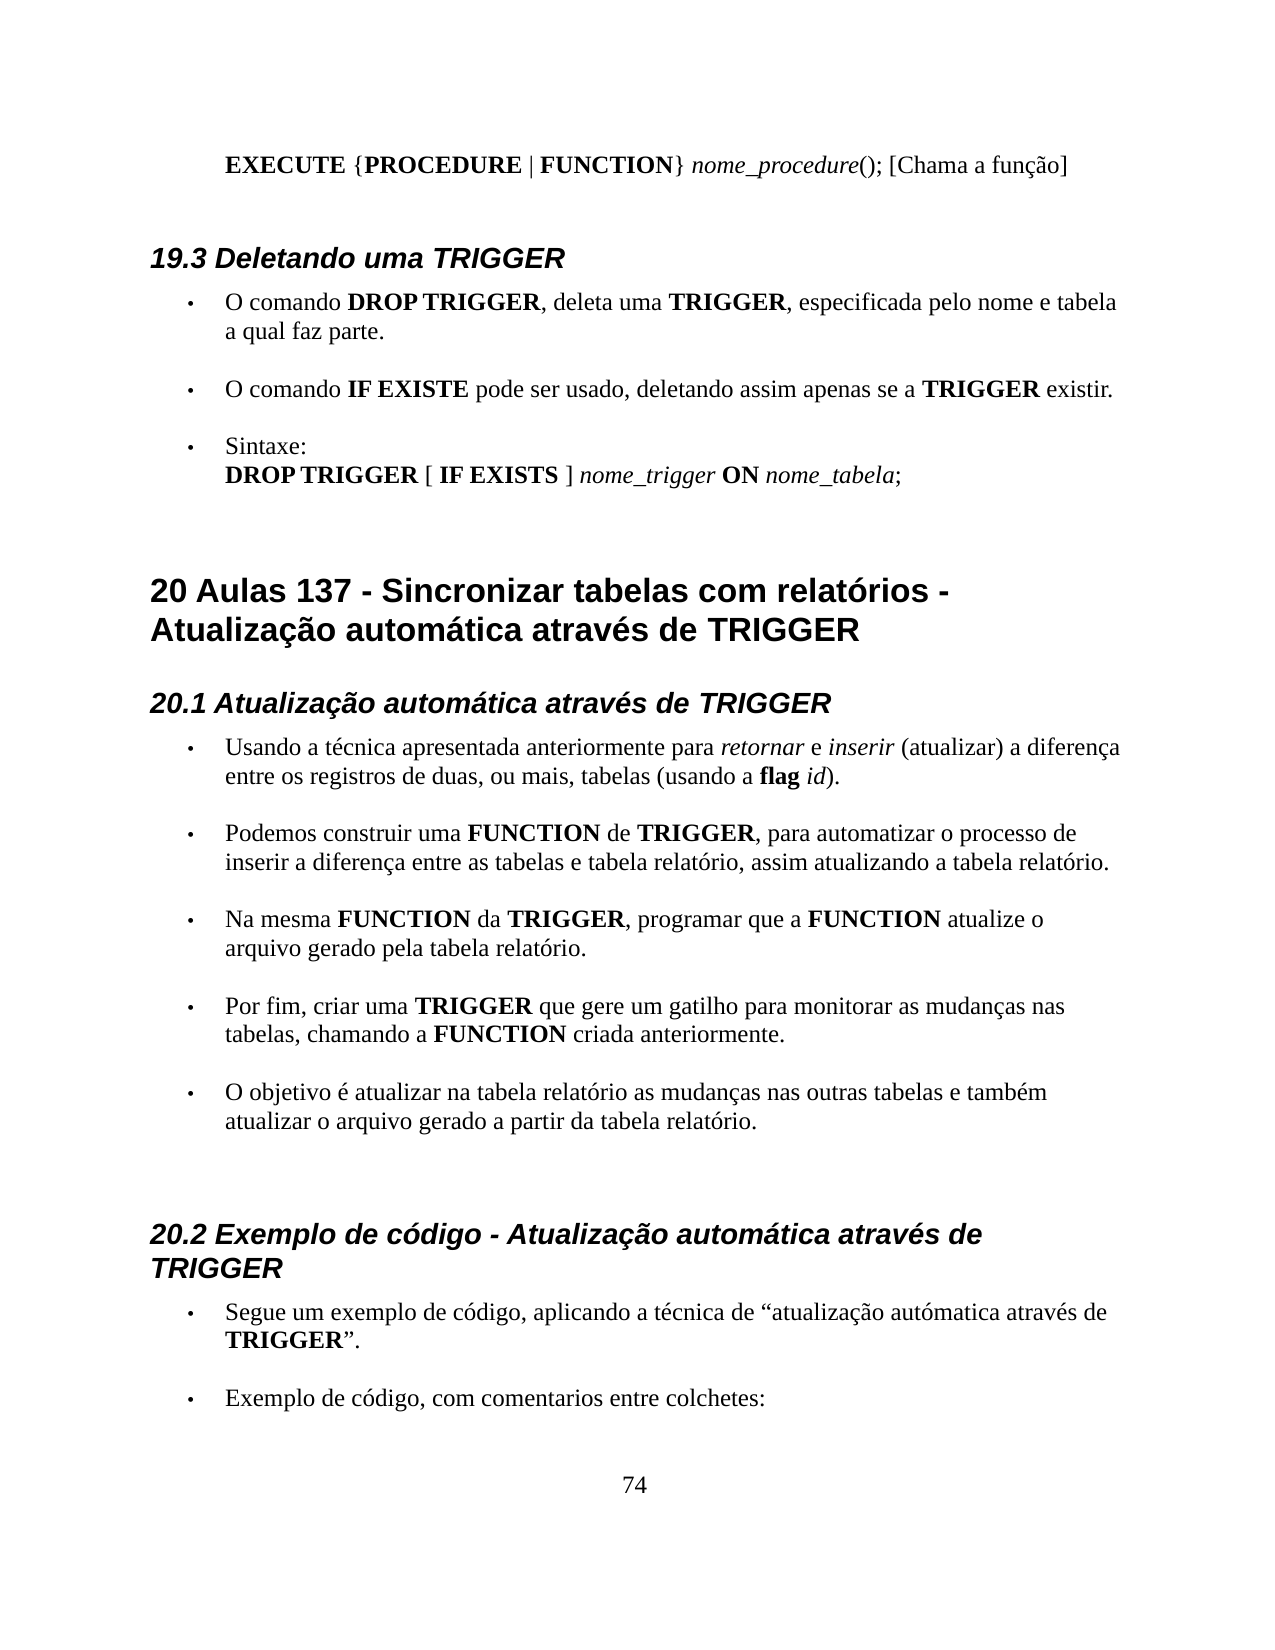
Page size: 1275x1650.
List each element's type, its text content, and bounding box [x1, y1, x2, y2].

list Na mesma FUNCTION da TRIGGER, programar que a FUNCTION atualize o arquivo gerado pela tabela relatório. [187, 904, 1125, 991]
subtitle 19.3 Deletando uma TRIGGER [150, 241, 1125, 275]
list O comando DROP TRIGGER, deleta uma TRIGGER, especificada pelo nome e tabela a qual faz parte. [187, 287, 1125, 374]
list Segue um exemplo de código, aplicando a técnica de “atualização autómatica através de TRIGGER”. [187, 1297, 1125, 1383]
list Exemplo de código, com comentarios entre colchetes: [187, 1383, 1125, 1412]
subtitle 20 Aulas 137 - Sincronizar tabelas com relatórios - Atualização automática através de TRIGGER [150, 571, 1125, 648]
list Sintaxe: DROP TRIGGER [ IF EXISTS ] nome_trigger ON nome_tabela; [187, 431, 1125, 517]
list EXECUTE {PROCEDURE | FUNCTION} nome_procedure(); [Chama a função] [187, 150, 1125, 207]
subtitle 20.2 Exemplo de código - Atualização automática através de TRIGGER [150, 1217, 1125, 1284]
list O comando IF EXISTE pode ser usado, deletando assim apenas se a TRIGGER existir. [187, 374, 1125, 431]
list Usando a técnica apresentada anteriormente para retornar e inserir (atualizar) a diferença entre os registros de duas, ou mais, tabelas (usando a flag id). [187, 732, 1125, 818]
subtitle 20.1 Atualização automática através de TRIGGER [150, 686, 1125, 719]
list O objetivo é atualizar na tabela relatório as mudanças nas outras tabelas e também atualizar o arquivo gerado a partir da tabela relatório. [187, 1077, 1125, 1163]
list Podemos construir uma FUNCTION de TRIGGER, para automatizar o processo de inserir a diferença entre as tabelas e tabela relatório, assim atualizando a tabela relatório. [187, 818, 1125, 904]
list Por fim, criar uma TRIGGER que gere um gatilho para monitorar as mudanças nas tabelas, chamando a FUNCTION criada anteriormente. [187, 991, 1125, 1077]
